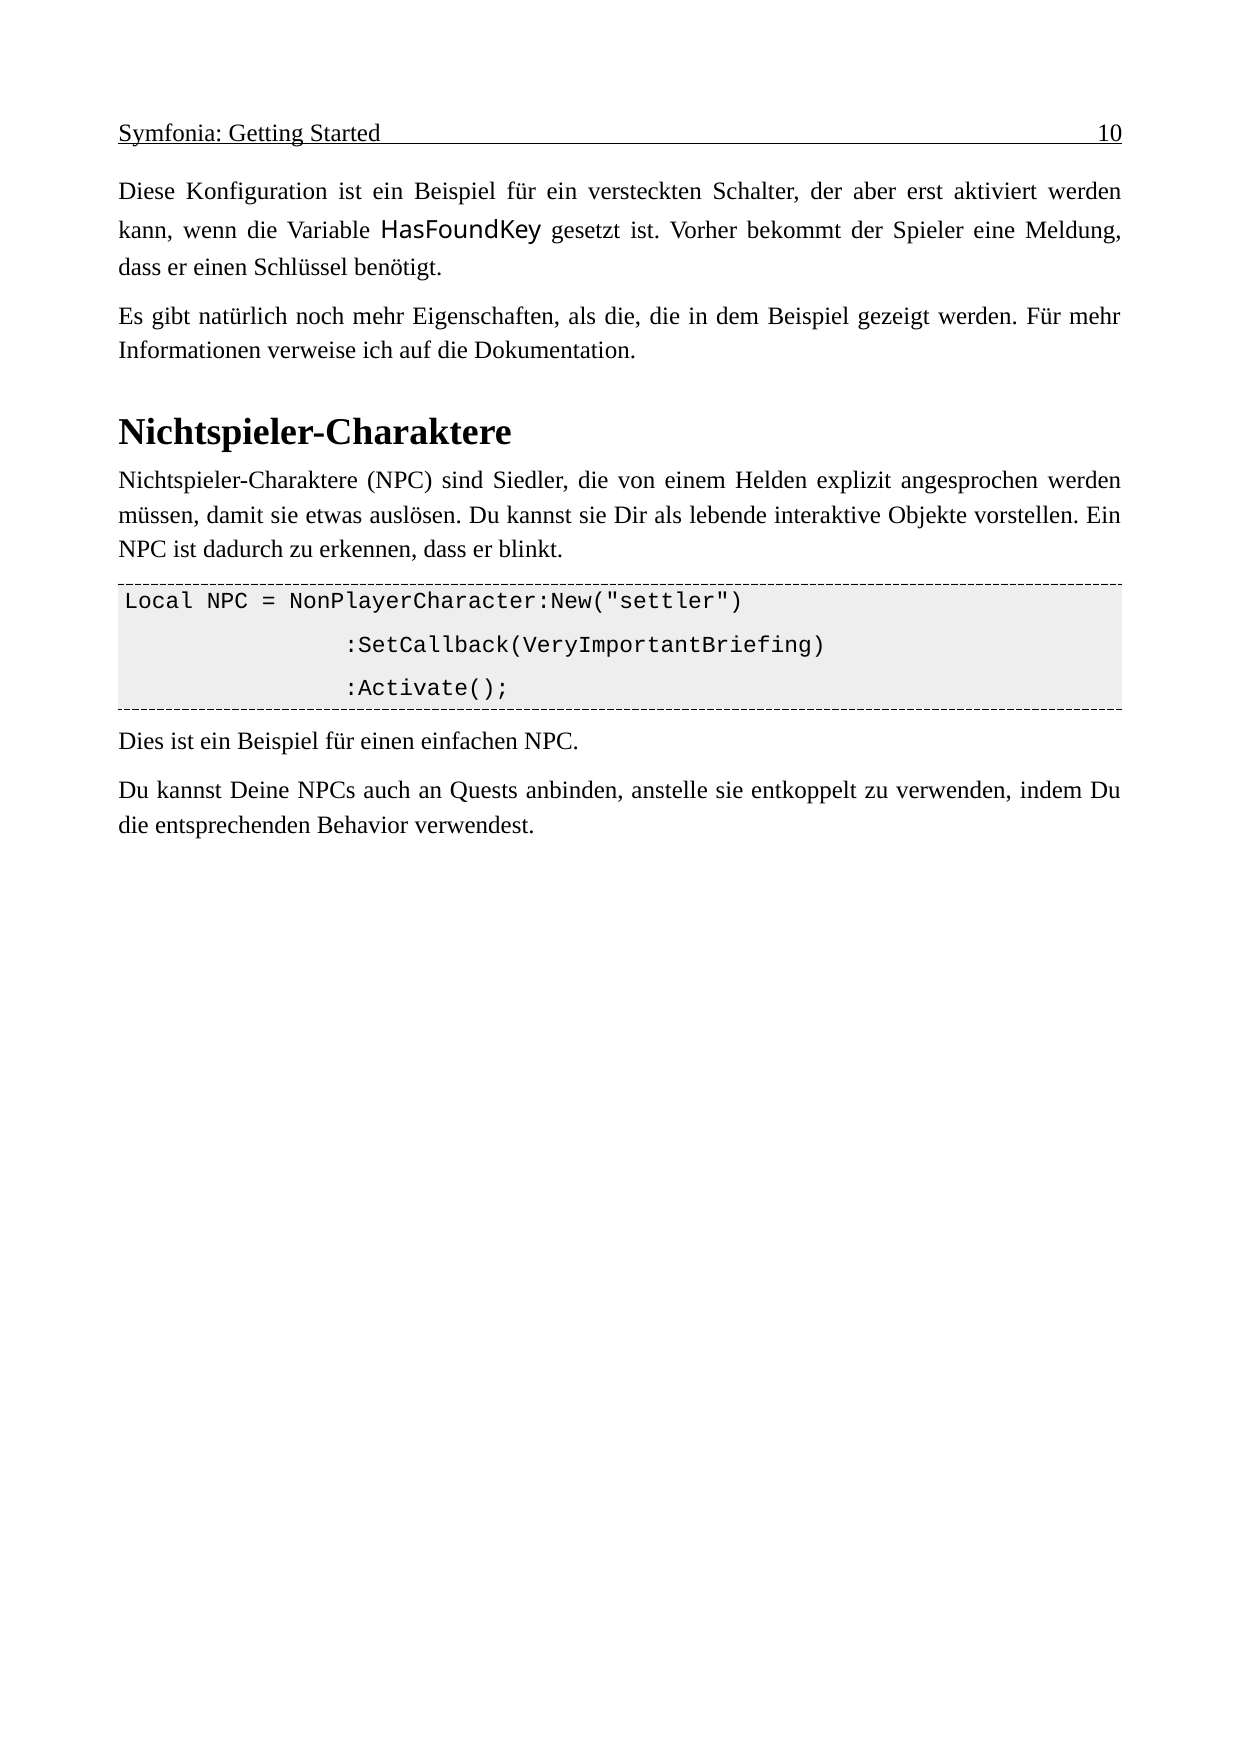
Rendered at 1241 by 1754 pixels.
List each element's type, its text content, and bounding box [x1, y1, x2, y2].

text :Activate(); [118, 671, 1122, 709]
text Dies ist ein Beispiel für einen einfachen NPC. [118, 726, 1122, 755]
text :SetCallback(VeryImportantBriefing) [118, 627, 1122, 659]
text Diese Konfiguration ist ein Beispiel für ein versteckten Schalter, der aber erst aktiviert werden kann, wenn die Variable HasFoundKey gesetzt ist. Vorher bekommt der Spieler eine Meldung, dass er einen Schlüssel benötigt. [118, 176, 1122, 280]
text Du kannst Deine NPCs auch an Quests anbinden, anstelle sie entkoppelt zu verwenden, indem Du die entsprechenden Behavior verwendest. [118, 776, 1122, 839]
text Nichtspieler-Charaktere (NPC) sind Siedler, die von einem Helden explizit angesprochen werden müssen, damit sie etwas auslösen. Du kannst sie Dir als lebende interaktive Objekte vorstellen. Ein NPC ist dadurch zu erkennen, dass er blinkt. [118, 465, 1122, 563]
text Es gibt natürlich noch mehr Eigenschaften, als die, die in dem Beispiel gezeigt werden. Für mehr Informationen verweise ich auf die Dokumentation. [118, 301, 1122, 364]
subtitle Nichtspieler-Charaktere [118, 409, 1122, 453]
text Local NPC = NonPlayerCharacter:New("settler") [118, 583, 1122, 615]
